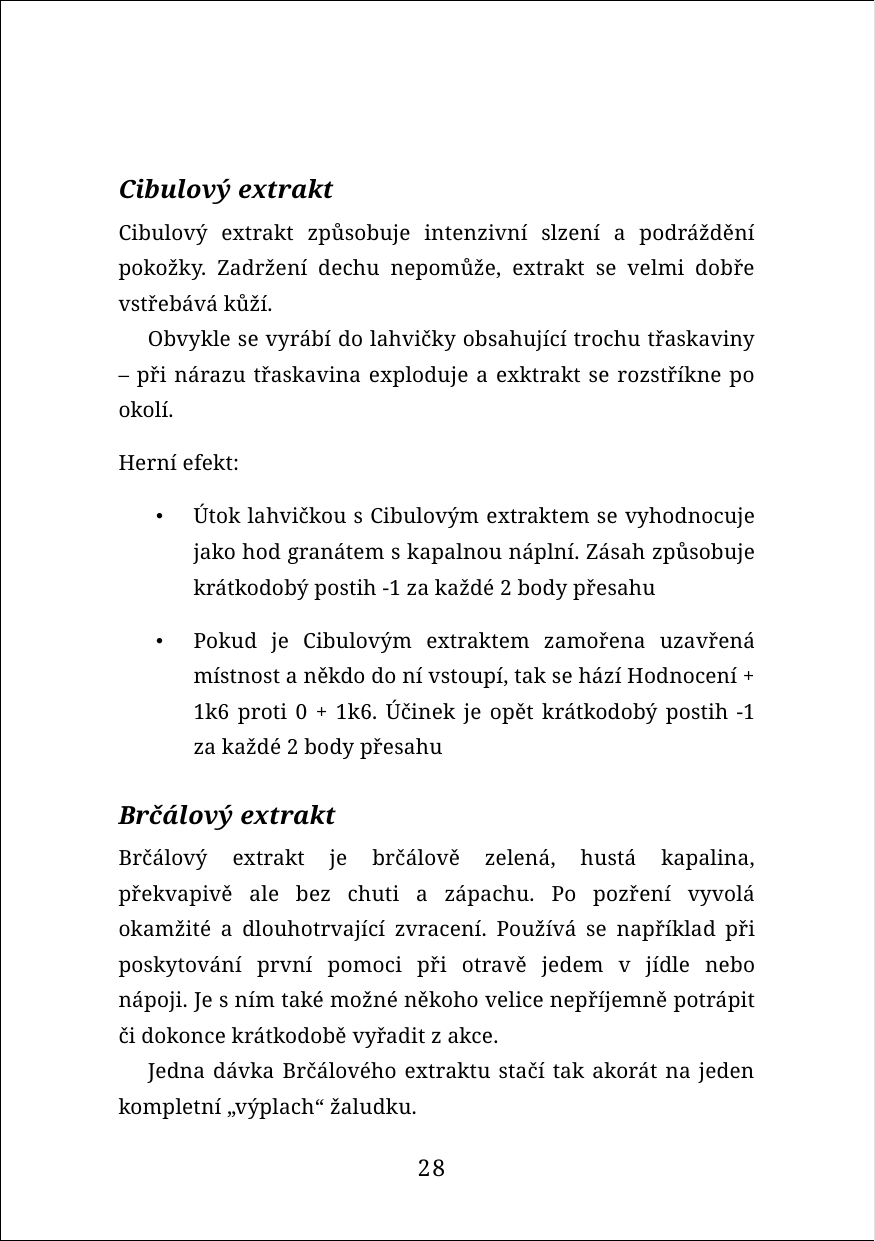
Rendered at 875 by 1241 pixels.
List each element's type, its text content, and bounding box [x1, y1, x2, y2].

list Pokud je Cibulovým extraktem zamořena uzavřená místnost a někdo do ní vstoupí, tak se hází Hodnocení + 1k6 proti 0 + 1k6. Účinek je opět krátkodobý postih -1 za každé 2 body přesahu [156, 626, 756, 761]
subtitle Cibulový extrakt [118, 172, 756, 206]
text Cibulový extrakt způsobuje intenzivní slzení a podráždění pokožky. Zadržení dechu nepomůže, extrakt se velmi dobře vstřebává kůží. Obvykle se vyrábí do lahvičky obsahující trochu třaskaviny – při nárazu třaskavina exploduje a exktrakt se rozstříkne po okolí. [118, 218, 756, 424]
subtitle Brčálový extrakt [118, 797, 756, 832]
text Brčálový extrakt je brčálově zelená, hustá kapalina, překvapivě ale bez chuti a zápachu. Po pozření vyvolá okamžité a dlouhotrvající zvracení. Používá se například při poskytování první pomoci při otravě jedem v jídle nebo nápoji. Je s ním také možné někoho velice nepříjemně potrápit či dokonce krátkodobě vyřadit z akce. Jedna dávka Brčálového extraktu stačí tak akorát na jeden kompletní „výplach“ žaludku. [118, 843, 756, 1120]
list Útok lahvičkou s Cibulovým extraktem se vyhodnocuje jako hod granátem s kapalnou náplní. Zásah způsobuje krátkodobý postih -1 za každé 2 body přesahu [156, 502, 756, 601]
text Herní efekt: [118, 448, 756, 477]
